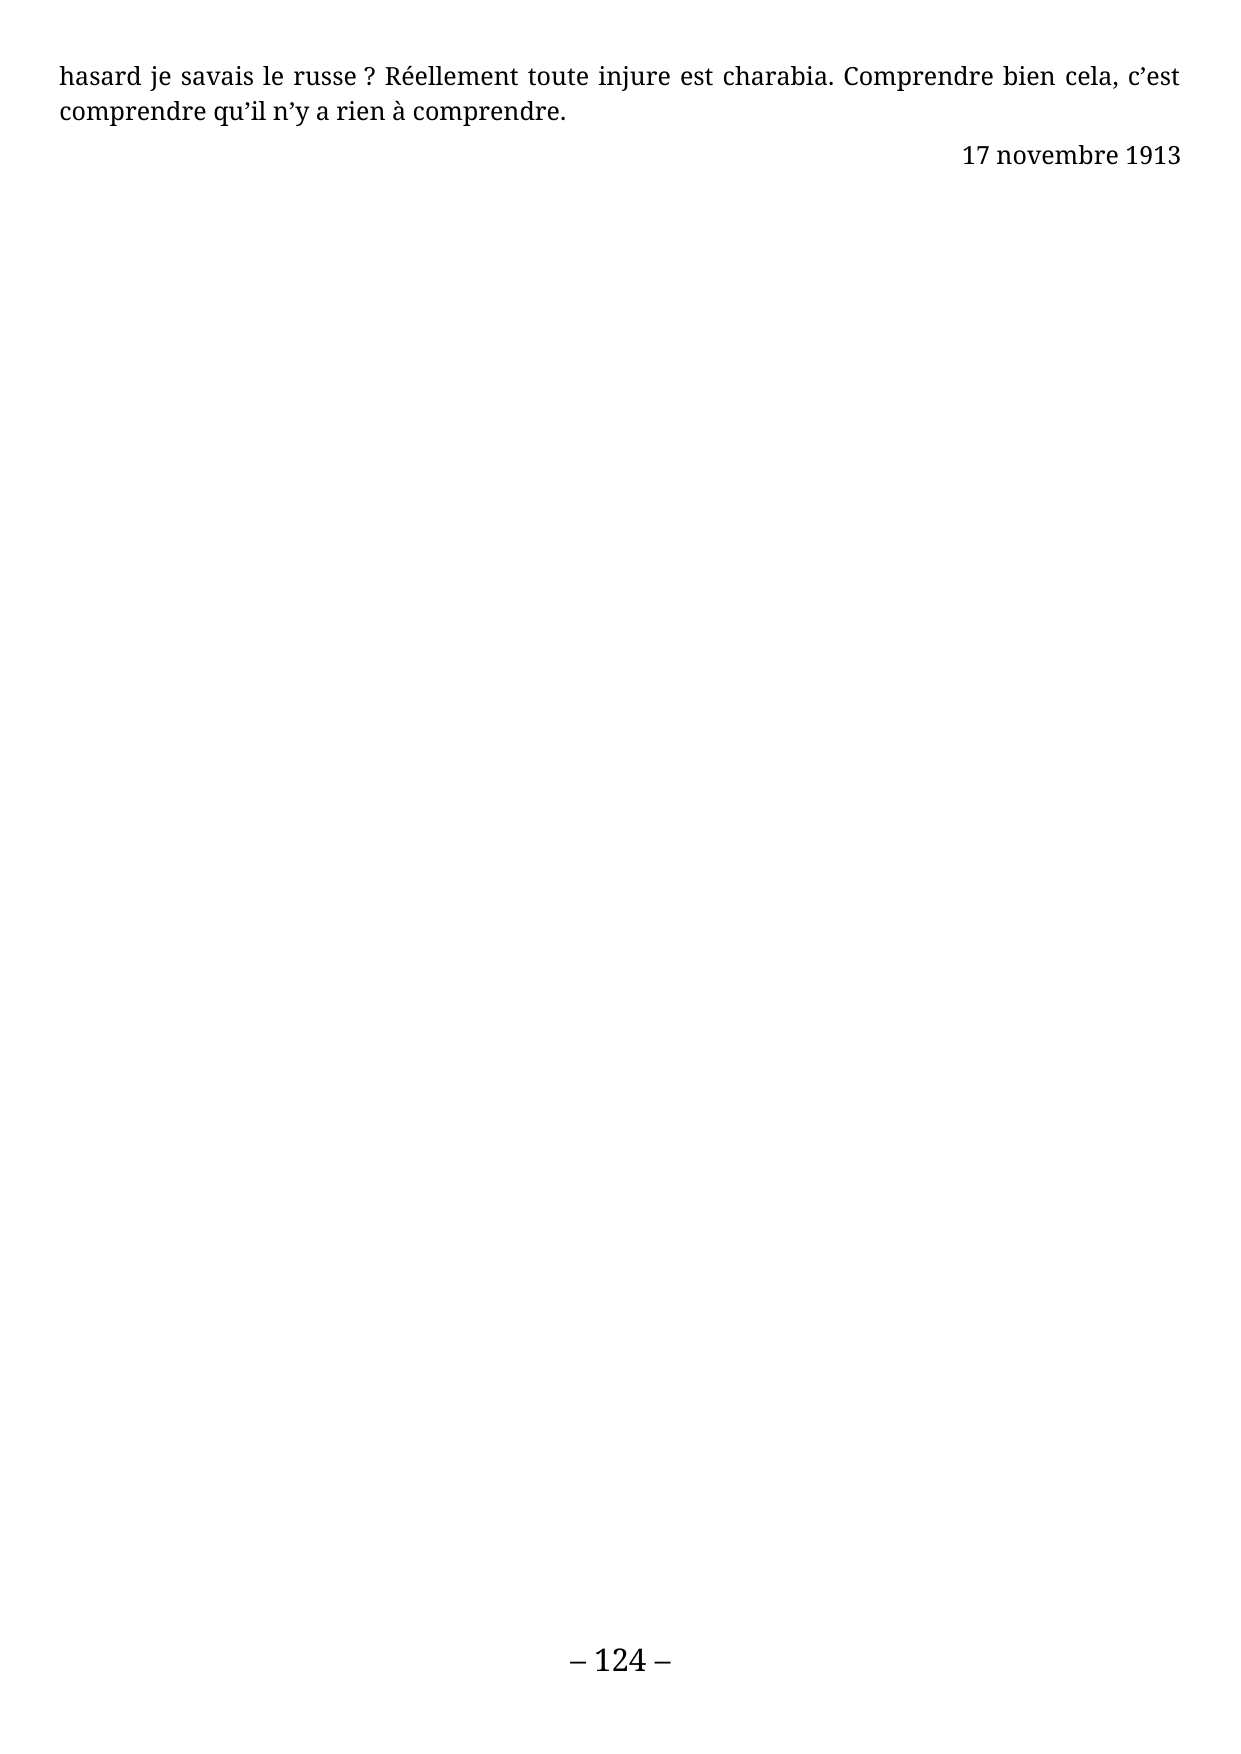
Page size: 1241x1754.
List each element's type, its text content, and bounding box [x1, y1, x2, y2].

text 17 novembre 1913 [59, 138, 1181, 172]
text hasard je savais le russe ? Réellement toute injure est charabia. Comprendre bien cela, c’est comprendre qu’il n’y a rien à comprendre. [59, 59, 1181, 127]
